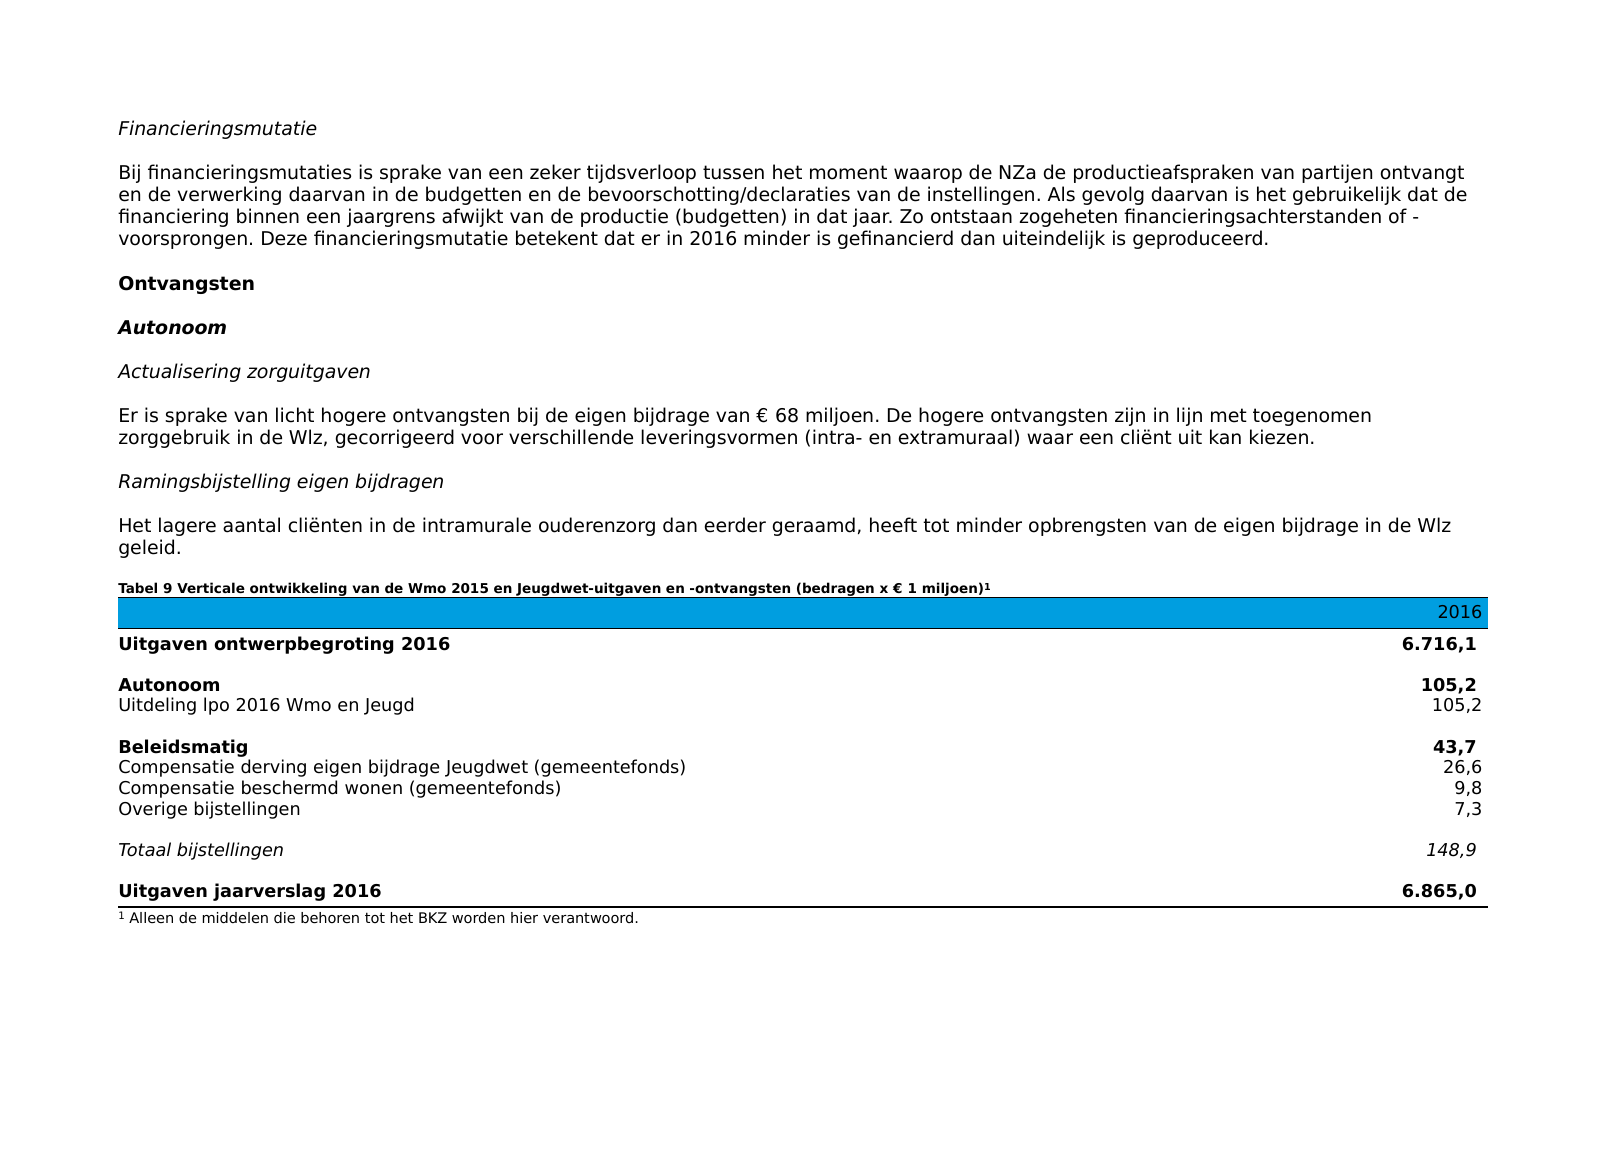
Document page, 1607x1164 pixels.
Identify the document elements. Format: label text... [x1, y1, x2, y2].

table_cell [118, 598, 1269, 628]
table_cell 6.865,0 [1269, 881, 1488, 906]
table_cell Compensatie beschermd wonen (gemeentefonds) [118, 778, 1269, 798]
table_cell [118, 860, 1269, 881]
table_cell [1269, 654, 1488, 675]
subtitle Ontvangsten [118, 272, 1488, 294]
table_cell 1 Alleen de middelen die behoren tot het BKZ worden hier verantwoord. [118, 908, 1488, 927]
table_cell Beleidsmatig [118, 737, 1269, 757]
table_cell [118, 819, 1269, 840]
table_cell 105,2 [1269, 695, 1488, 716]
table_cell 148,9 [1269, 840, 1488, 860]
subtitle Financieringsmutatie [118, 118, 1488, 140]
subtitle Autonoom [118, 317, 1488, 338]
table_cell 9,8 [1269, 778, 1488, 798]
table_cell 43,7 [1269, 737, 1488, 757]
table_cell [1269, 819, 1488, 840]
text Het lagere aantal cliënten in de intramurale ouderenzorg dan eerder geraamd, heeft tot minder opbrengsten van de eigen bijdrage in de Wlz geleid. [118, 515, 1488, 559]
subtitle Ramingsbijstelling eigen bijdragen [118, 471, 1488, 493]
table_cell Overige bijstellingen [118, 799, 1269, 819]
table_cell Compensatie derving eigen bijdrage Jeugdwet (gemeentefonds) [118, 757, 1269, 778]
table_header Tabel 9 Verticale ontwikkeling van de Wmo 2015 en Jeugdwet-uitgaven en -ontvangsten (bedragen x € 1 miljoen)1 [118, 581, 1488, 597]
table_cell 26,6 [1269, 757, 1488, 778]
text Bij financieringsmutaties is sprake van een zeker tijdsverloop tussen het moment waarop de NZa de productieafspraken van partijen ontvangt en de verwerking daarvan in de budgetten en de bevoorschotting/declaraties van de instellingen. Als gevolg daarvan is het gebruikelijk dat de financiering binnen een jaargrens afwijkt van de productie (budgetten) in dat jaar. Zo ontstaan zogeheten financieringsachterstanden of -voorsprongen. Deze financieringsmutatie betekent dat er in 2016 minder is gefinancierd dan uiteindelijk is geproduceerd. [118, 162, 1488, 250]
table_cell [118, 654, 1269, 675]
table_cell Uitgaven ontwerpbegroting 2016 [118, 629, 1269, 654]
text Er is sprake van licht hogere ontvangsten bij de eigen bijdrage van € 68 miljoen. De hogere ontvangsten zijn in lijn met toegenomen zorggebruik in de Wlz, gecorrigeerd voor verschillende leveringsvormen (intra- en extramuraal) waar een cliënt uit kan kiezen. [118, 405, 1488, 449]
table_cell Uitdeling lpo 2016 Wmo en Jeugd [118, 695, 1269, 716]
table_cell [1269, 860, 1488, 881]
table_cell 7,3 [1269, 799, 1488, 819]
table_cell Totaal bijstellingen [118, 840, 1269, 860]
table_cell Autonoom [118, 675, 1269, 695]
table_cell Uitgaven jaarverslag 2016 [118, 881, 1269, 906]
table_cell 2016 [1269, 598, 1488, 628]
table_cell [118, 716, 1269, 737]
table_cell 6.716,1 [1269, 629, 1488, 654]
table_cell 105,2 [1269, 675, 1488, 695]
subtitle Actualisering zorguitgaven [118, 361, 1488, 383]
table_cell [1269, 716, 1488, 737]
